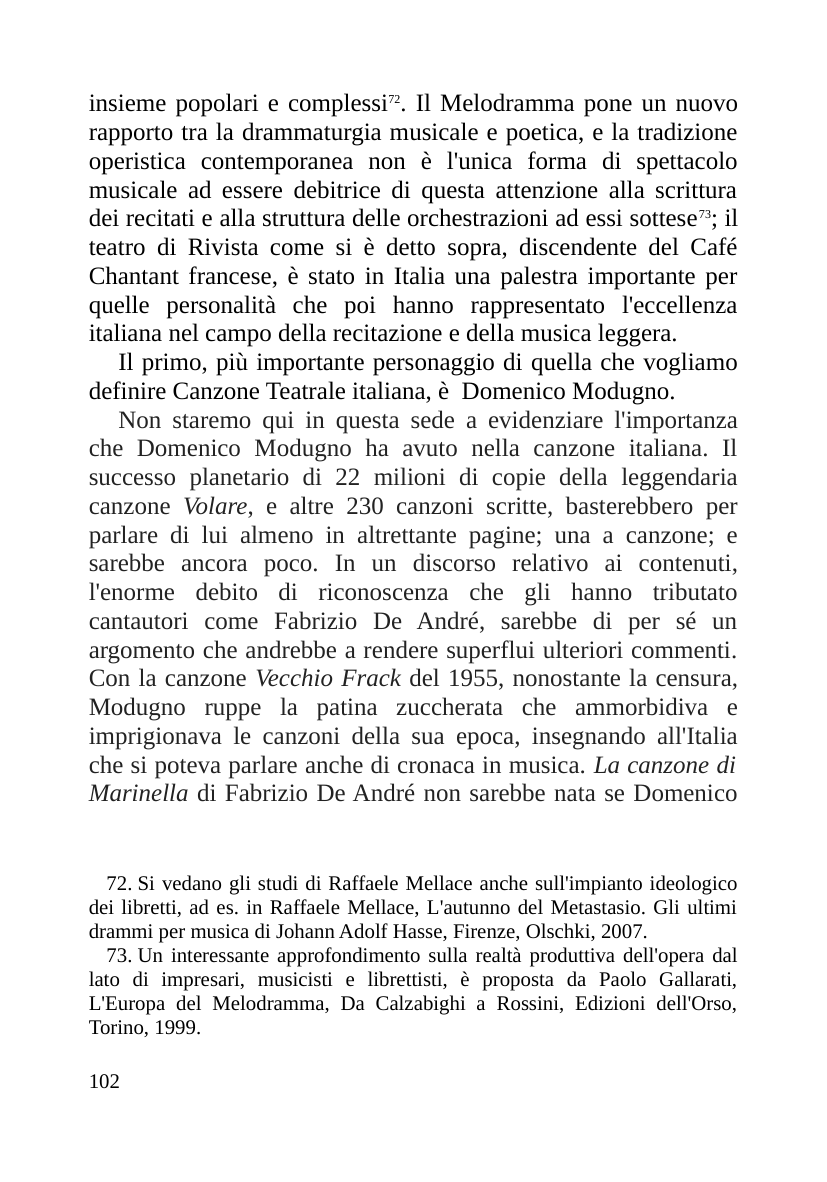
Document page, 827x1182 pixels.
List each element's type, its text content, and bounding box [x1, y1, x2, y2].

text Non staremo qui in questa sede a evidenziare l'importanza che Domenico Modugno ha avuto nella canzone italiana. Il successo planetario di 22 milioni di copie della leggendaria canzone Volare, e altre 230 canzoni scritte, basterebbero per parlare di lui almeno in altrettante pagine; una a canzone; e sarebbe ancora poco. In un discorso relativo ai contenuti, l'enorme debito di riconoscenza che gli hanno tributato cantautori come Fabrizio De André, sarebbe di per sé un argomento che andrebbe a rendere superflui ulteriori commenti. Con la canzone Vecchio Frack del 1955, nonostante la censura, Modugno ruppe la patina zuccherata che ammorbidiva e imprigionava le canzoni della sua epoca, insegnando all'Italia che si poteva parlare anche di cronaca in musica. La canzone di Marinella di Fabrizio De André non sarebbe nata se Domenico [88, 405, 738, 807]
text insieme popolari e complessi. Il Melodramma pone un nuovo rapporto tra la drammaturgia musicale e poetica, e la tradizione operistica contemporanea non è l'unica forma di spettacolo musicale ad essere debitrice di questa attenzione alla scrittura dei recitati e alla struttura delle orchestrazioni ad essi sottese; il teatro di Rivista come si è detto sopra, discendente del Café Chantant francese, è stato in Italia una palestra importante per quelle personalità che poi hanno rappresentato l'eccellenza italiana nel campo della recitazione e della musica leggera. [88, 88, 738, 347]
text Si vedano gli studi di Raffaele Mellace anche sull'impianto ideologico dei libretti, ad es. in Raffaele Mellace, L'autunno del Metastasio. Gli ultimi drammi per musica di Johann Adolf Hasse, Firenze, Olschki, 2007. [88, 871, 738, 943]
text Il primo, più importante personaggio di quella che vogliamo definire Canzone Teatrale italiana, è Domenico Modugno. [88, 347, 738, 405]
text Un interessante approfondimento sulla realtà produttiva dell'opera dal lato di impresari, musicisti e librettisti, è proposta da Paolo Gallarati, L'Europa del Melodramma, Da Calzabighi a Rossini, Edizioni dell'Orso, Torino, 1999. [88, 943, 738, 1039]
